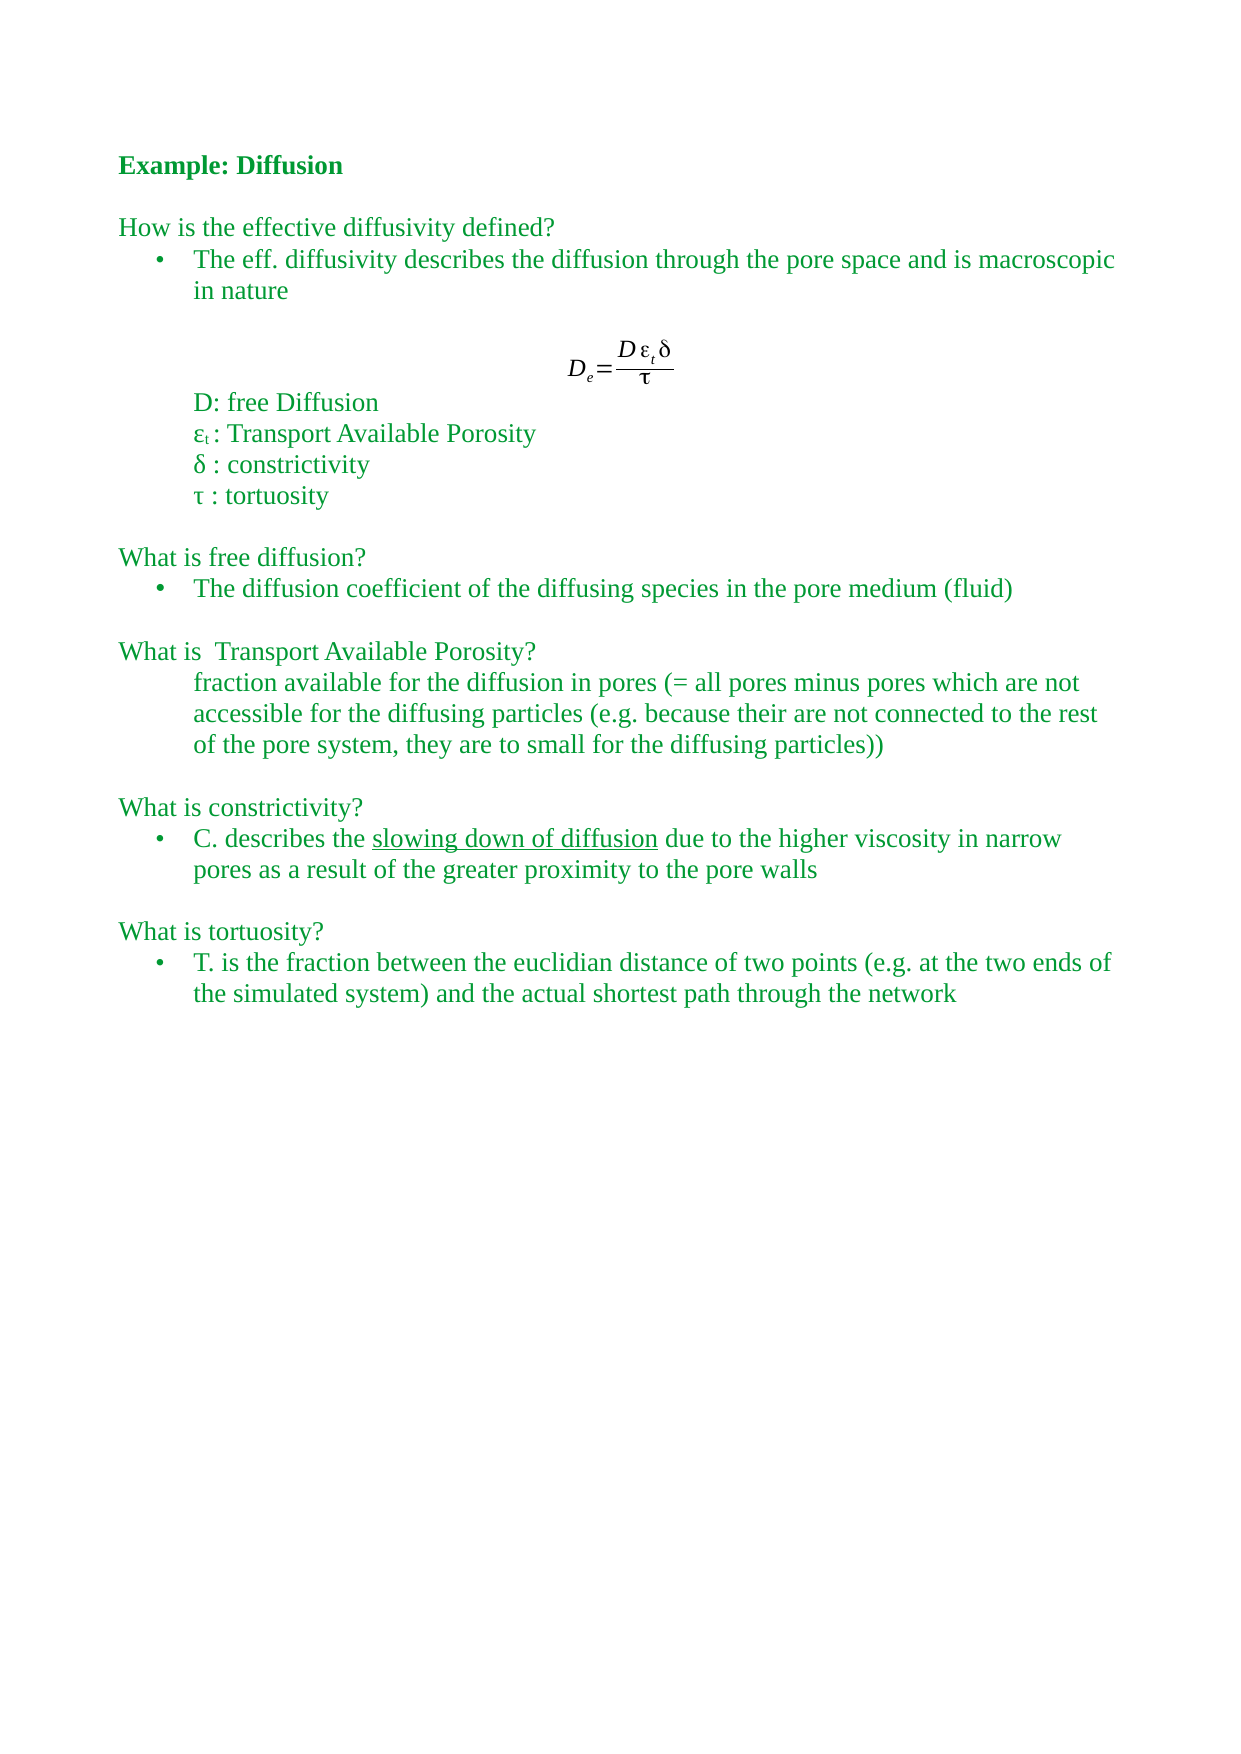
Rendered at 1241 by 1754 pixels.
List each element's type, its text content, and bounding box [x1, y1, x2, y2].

text How is the effective diffusivity defined? [118, 212, 1122, 243]
text Example: Diffusion [118, 149, 1122, 180]
text What is tortuosity? [118, 915, 1122, 946]
list C. describes the slowing down of diffusion due to the higher viscosity in narrow pores as a result of the greater proximity to the pore walls [156, 822, 1122, 884]
text What is Transport Available Porosity? [118, 635, 1122, 666]
list The diffusion coefficient of the diffusing species in the pore medium (fluid) [156, 572, 1122, 604]
list T. is the fraction between the euclidian distance of two points (e.g. at the two ends of the simulated system) and the actual shortest path through the network [156, 946, 1122, 1009]
list The eff. diffusivity describes the diffusion through the pore space and is macroscopic in nature [156, 243, 1122, 305]
list τ : tortuosity [156, 479, 1122, 510]
list D: free Diffusion [156, 386, 1122, 417]
list εt : Transport Available Porosity [156, 417, 1122, 448]
text What is free diffusion? [118, 541, 1122, 572]
list fraction available for the diffusion in pores (= all pores minus pores which are not accessible for the diffusing particles (e.g. because their are not connected to the rest of the pore system, they are to small for the diffusing particles)) [156, 666, 1122, 759]
list δ : constrictivity [156, 448, 1122, 479]
text What is constrictivity? [118, 791, 1122, 822]
